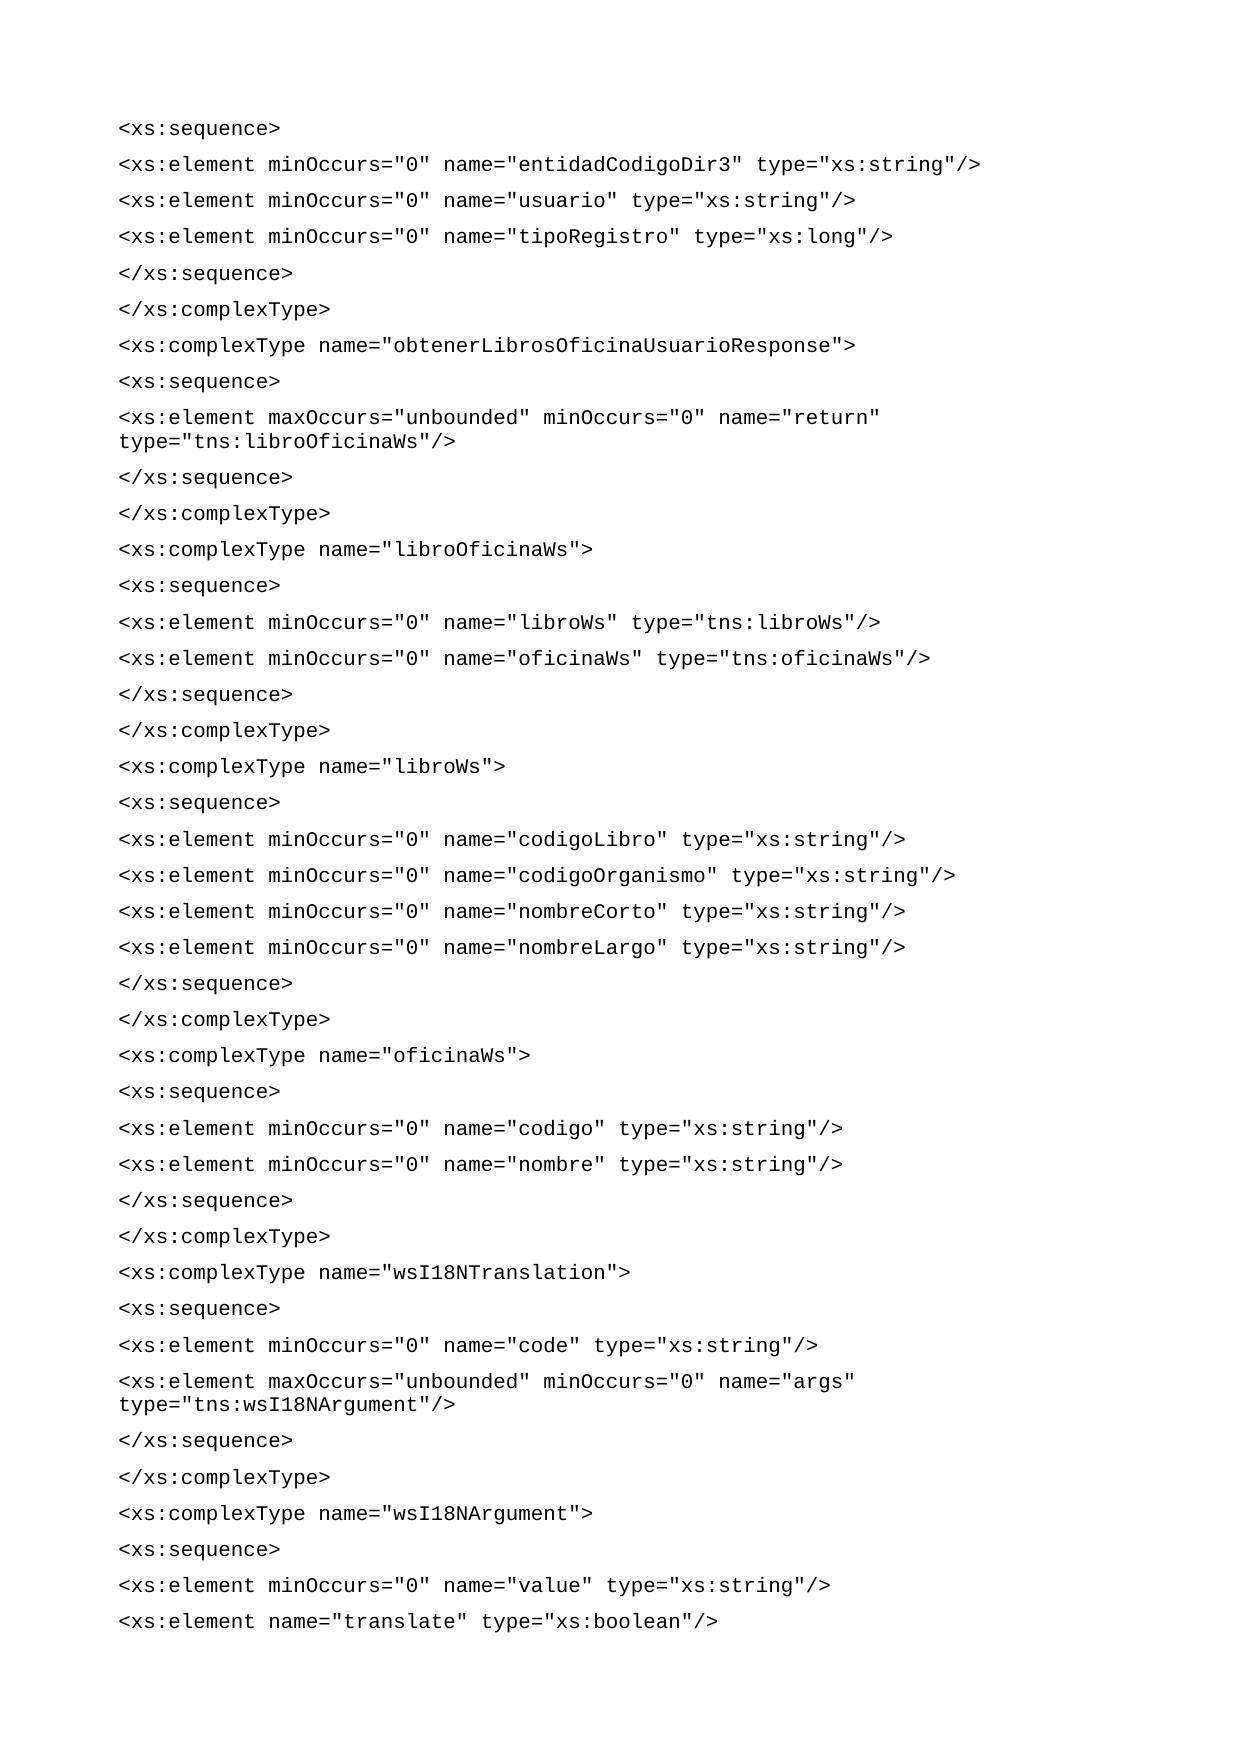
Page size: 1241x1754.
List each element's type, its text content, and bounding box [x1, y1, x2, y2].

text <xs:element minOccurs="0" name="nombreCorto" type="xs:string"/> [118, 901, 1122, 924]
text <xs:sequence> [118, 1082, 1122, 1105]
text <xs:sequence> [118, 1298, 1122, 1322]
text </xs:sequence> [118, 1431, 1122, 1454]
text <xs:element minOccurs="0" name="codigoLibro" type="xs:string"/> [118, 828, 1122, 852]
text <xs:complexType name="obtenerLibrosOficinaUsuarioResponse"> [118, 335, 1122, 359]
text </xs:sequence> [118, 684, 1122, 708]
text <xs:sequence> [118, 371, 1122, 395]
text <xs:sequence> [118, 576, 1122, 599]
text </xs:complexType> [118, 503, 1122, 527]
text </xs:complexType> [118, 720, 1122, 744]
text <xs:element minOccurs="0" name="tipoRegistro" type="xs:long"/> [118, 227, 1122, 250]
text </xs:sequence> [118, 263, 1122, 286]
text </xs:sequence> [118, 973, 1122, 997]
text <xs:element name="translate" type="xs:boolean"/> [118, 1611, 1122, 1635]
text <xs:element minOccurs="0" name="codigo" type="xs:string"/> [118, 1118, 1122, 1141]
text </xs:complexType> [118, 1467, 1122, 1490]
text <xs:complexType name="wsI18NTranslation"> [118, 1262, 1122, 1286]
text <xs:element minOccurs="0" name="oficinaWs" type="tns:oficinaWs"/> [118, 648, 1122, 671]
text <xs:element minOccurs="0" name="codigoOrganismo" type="xs:string"/> [118, 865, 1122, 888]
text <xs:element minOccurs="0" name="nombre" type="xs:string"/> [118, 1154, 1122, 1177]
text </xs:sequence> [118, 467, 1122, 491]
text </xs:complexType> [118, 299, 1122, 322]
text <xs:element minOccurs="0" name="value" type="xs:string"/> [118, 1575, 1122, 1599]
text <xs:sequence> [118, 1539, 1122, 1563]
text <xs:sequence> [118, 792, 1122, 816]
text </xs:complexType> [118, 1009, 1122, 1033]
text <xs:complexType name="libroOficinaWs"> [118, 539, 1122, 563]
text </xs:complexType> [118, 1226, 1122, 1250]
text <xs:element maxOccurs="unbounded" minOccurs="0" name="args" type="tns:wsI18NArgument"/> [118, 1371, 1122, 1418]
text <xs:element minOccurs="0" name="usuario" type="xs:string"/> [118, 190, 1122, 214]
text <xs:complexType name="libroWs"> [118, 756, 1122, 780]
text <xs:element minOccurs="0" name="entidadCodigoDir3" type="xs:string"/> [118, 154, 1122, 178]
text </xs:sequence> [118, 1190, 1122, 1214]
text <xs:element minOccurs="0" name="code" type="xs:string"/> [118, 1334, 1122, 1358]
text <xs:complexType name="wsI18NArgument"> [118, 1503, 1122, 1526]
text <xs:element minOccurs="0" name="libroWs" type="tns:libroWs"/> [118, 612, 1122, 635]
text <xs:complexType name="oficinaWs"> [118, 1045, 1122, 1069]
text <xs:element minOccurs="0" name="nombreLargo" type="xs:string"/> [118, 937, 1122, 961]
text <xs:sequence> [118, 118, 1122, 142]
text <xs:element maxOccurs="unbounded" minOccurs="0" name="return" type="tns:libroOficinaWs"/> [118, 407, 1122, 454]
